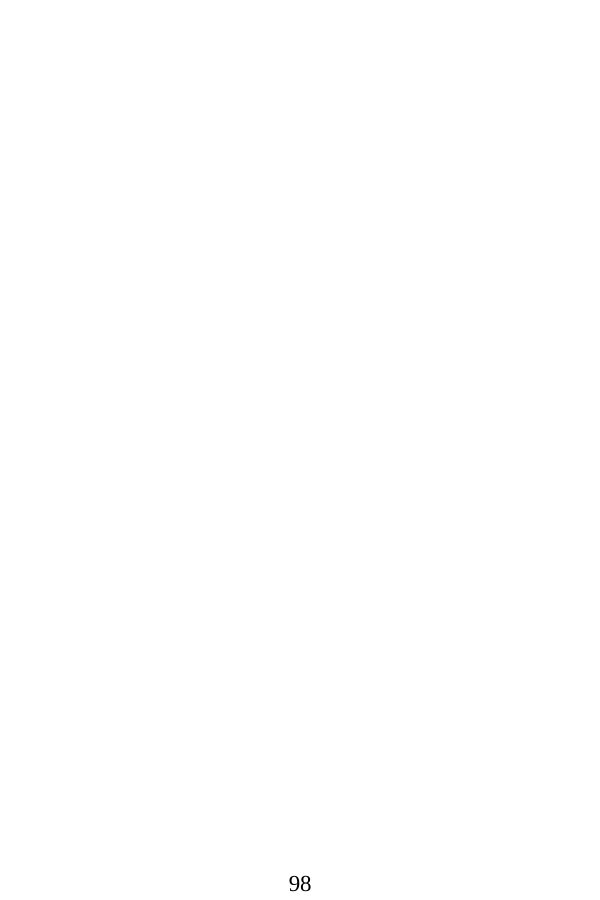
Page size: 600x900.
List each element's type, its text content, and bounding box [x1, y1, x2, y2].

text V.XXII [37, 106, 562, 128]
text I drove to FBRA, had a way-too-long rehearsal with Juan, Charlie, Shayne, went to Hannah’s, ate spaghetti, was worried about getting her sick, drove to Meyers, got delivered a package that my roommates had opened.1130 I turned in one quest and slept. [37, 492, 562, 605]
text I woke with a bit of a sore throat and two missed calls from Hannah. I tried calling her back, made coffee once I heard Steve stirring, killed ogres on Rogup, ran SFK on Axo, hitting level 24, did blacksmithing, turned in quests, switched back to Rogup, got a goblin schematic, started killing headhunters. I also had a challenging time with Wordle (FOLIO in four.)112 [37, 151, 562, 333]
text I walked to Aldi, found grapes, clementines, spilled an already open bag all over the floor, got help from a kind employee with a booger, bought mini bagels, classic chicken noodle soup, walked back to Meyers, put the soup on the stove.223 I ate soup, did quests on Rogup, blacksmithing on Axo, took a bath, did a few more quests.641 [37, 333, 562, 492]
text connection issues. I ran ZG on Tokup, swapped to Rogup, did quests, hit 39.1259 [37, 37, 562, 83]
